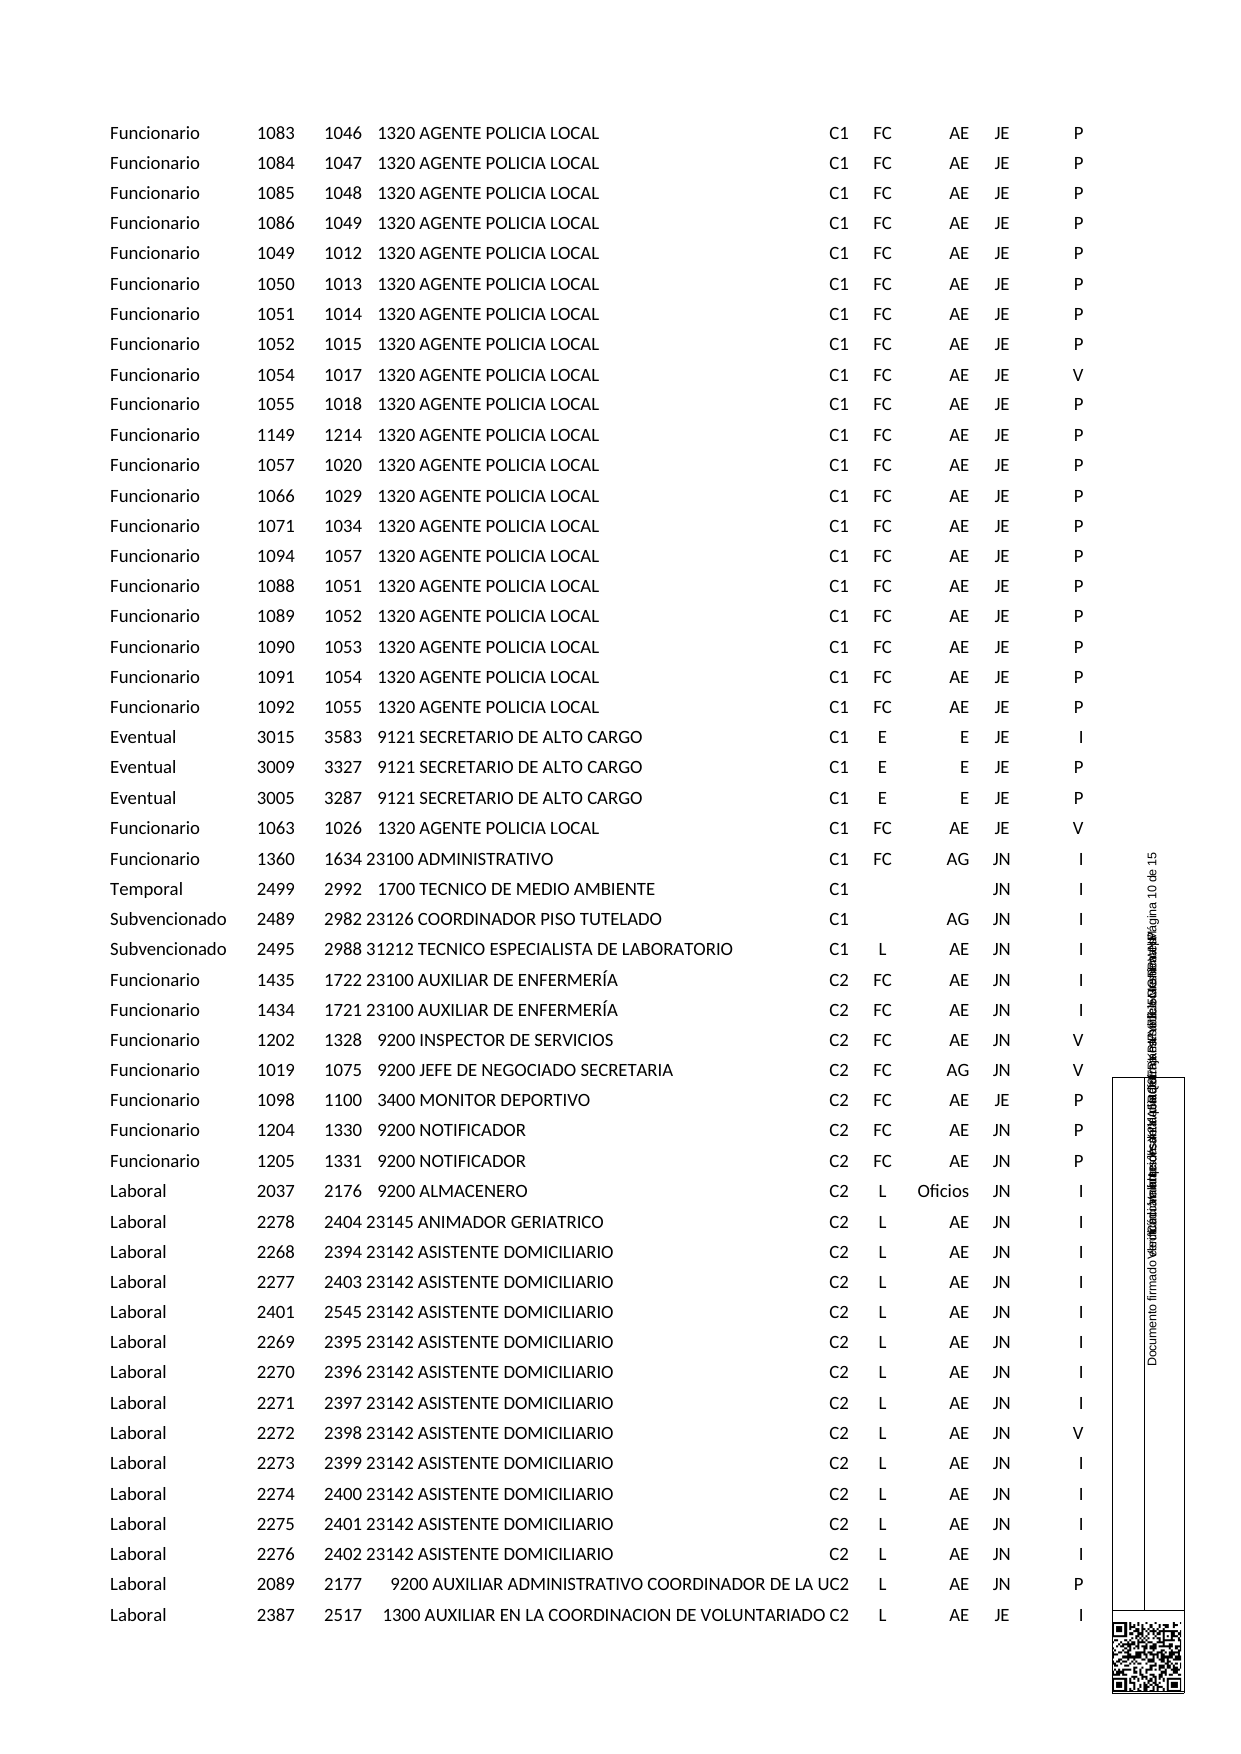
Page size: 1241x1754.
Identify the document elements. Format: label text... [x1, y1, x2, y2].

table_cell FC [861, 450, 903, 480]
table_cell C2 [786, 1298, 861, 1327]
table_cell C1 [786, 692, 861, 722]
table_cell 1075 9200 JEFE DE NEGOCIADO SECRETARIA [310, 1055, 786, 1085]
table_cell 2176 9200 ALMACENERO [310, 1176, 786, 1206]
table_cell C1 [786, 510, 861, 541]
table_cell C2 [786, 1358, 861, 1388]
table_cell AE [904, 631, 977, 662]
table_cell E [904, 753, 977, 783]
table_cell I [1026, 1358, 1092, 1388]
table_cell AE [904, 964, 977, 995]
table_cell 2269 [242, 1328, 309, 1358]
table_cell 1047 1320 AGENTE POLICIA LOCAL [310, 148, 786, 178]
table_cell Funcionario [79, 238, 242, 268]
table_cell AE [904, 1388, 977, 1418]
table_cell P [1026, 753, 1092, 783]
table_cell Funcionario [79, 208, 242, 238]
table_header FC [861, 100, 903, 147]
table_cell 2499 [242, 874, 309, 904]
table_cell Eventual [79, 783, 242, 813]
table_cell P [1026, 631, 1092, 662]
table_cell JE [978, 208, 1026, 238]
table_cell 3005 [242, 783, 309, 813]
table_cell 2404 23145 ANIMADOR GERIATRICO [310, 1206, 786, 1237]
table_cell AE [904, 420, 977, 450]
table_cell 2271 [242, 1388, 309, 1418]
table_cell 1435 [242, 964, 309, 995]
table_cell AE [904, 208, 977, 238]
table_cell Laboral [79, 1298, 242, 1327]
table_cell 1085 [242, 178, 309, 208]
table_cell C2 [786, 1146, 861, 1176]
table_cell I [1026, 723, 1092, 752]
table_cell AE [904, 1298, 977, 1327]
table_cell C1 [786, 389, 861, 420]
table_cell Funcionario [79, 1025, 242, 1055]
table_cell JN [978, 1176, 1026, 1206]
table_cell AE [904, 1448, 977, 1479]
table_cell 1090 [242, 631, 309, 662]
table_cell AE [904, 1479, 977, 1509]
table_cell Laboral [79, 1206, 242, 1237]
table_cell 2274 [242, 1479, 309, 1509]
table_cell C1 [786, 843, 861, 874]
table_cell I [1026, 843, 1092, 874]
table_cell JE [978, 631, 1026, 662]
table_cell AE [904, 1237, 977, 1267]
table_cell JN [978, 1237, 1026, 1267]
table_cell 1049 1320 AGENTE POLICIA LOCAL [310, 208, 786, 238]
table_cell AE [904, 359, 977, 389]
table_cell FC [861, 813, 903, 843]
table_cell 2402 23142 ASISTENTE DOMICILIARIO [310, 1539, 786, 1570]
table_cell I [1026, 1176, 1092, 1206]
table_cell C2 [786, 1116, 861, 1146]
table_cell C1 [786, 783, 861, 813]
table_cell JE [978, 450, 1026, 480]
table_cell JN [978, 1267, 1026, 1297]
table_cell FC [861, 510, 903, 541]
table_cell L [861, 1479, 903, 1509]
table_cell Funcionario [79, 843, 242, 874]
table_cell JE [978, 480, 1026, 510]
table_cell I [1026, 1267, 1092, 1297]
table_cell Funcionario [79, 420, 242, 450]
table_cell AE [904, 480, 977, 510]
table_cell AE [904, 1358, 977, 1388]
table_cell C1 [786, 148, 861, 178]
table_cell 1360 [242, 843, 309, 874]
table_cell C1 [786, 238, 861, 268]
table_cell AE [904, 692, 977, 722]
table_cell FC [861, 1025, 903, 1055]
table_cell 2517 1300 AUXILIAR EN LA COORDINACION DE VOLUNTARIADO C2 [310, 1600, 861, 1630]
table_cell Funcionario [79, 1085, 242, 1116]
table_cell 1088 [242, 571, 309, 601]
table_cell AG [904, 904, 977, 934]
table_cell 1722 23100 AUXILIAR DE ENFERMERÍA [310, 964, 786, 995]
table_cell JE [978, 692, 1026, 722]
table_cell JE [978, 571, 1026, 601]
table_cell I [1026, 1237, 1092, 1267]
table_cell 1086 [242, 208, 309, 238]
table_cell I [1026, 934, 1092, 964]
table_cell 1019 [242, 1055, 309, 1085]
table_cell 2395 23142 ASISTENTE DOMICILIARIO [310, 1328, 786, 1358]
table_cell [861, 874, 903, 904]
table_cell 1100 3400 MONITOR DEPORTIVO [310, 1085, 786, 1116]
table_cell Funcionario [79, 1146, 242, 1176]
table_cell JN [978, 1388, 1026, 1418]
table_cell 1052 1320 AGENTE POLICIA LOCAL [310, 601, 786, 631]
table_cell AE [904, 541, 977, 571]
table_cell 1204 [242, 1116, 309, 1146]
table_cell Laboral [79, 1448, 242, 1479]
table_cell FC [861, 1055, 903, 1085]
table_cell Funcionario [79, 299, 242, 329]
table_cell AE [904, 268, 977, 299]
table_cell Eventual [79, 723, 242, 752]
table_header P [1026, 100, 1092, 147]
table_cell P [1026, 208, 1092, 238]
table_header 1083 [242, 100, 309, 147]
table_cell C1 [786, 723, 861, 752]
table_cell 2387 [242, 1600, 309, 1630]
table_cell L [861, 1509, 903, 1539]
table_header C1 [786, 100, 861, 147]
table_cell C2 [786, 1267, 861, 1297]
table_cell C2 [786, 1328, 861, 1358]
table_cell AE [904, 1600, 977, 1630]
table_cell 1149 [242, 420, 309, 450]
table_cell 1205 [242, 1146, 309, 1176]
table_cell JN [978, 1570, 1026, 1600]
table_cell I [1026, 904, 1092, 934]
table_cell C1 [786, 904, 861, 934]
table_cell 1202 [242, 1025, 309, 1055]
table_cell Laboral [79, 1539, 242, 1570]
table_cell 1330 9200 NOTIFICADOR [310, 1116, 786, 1146]
table_cell Funcionario [79, 178, 242, 208]
table_cell FC [861, 571, 903, 601]
table_cell FC [861, 1146, 903, 1176]
table_cell JE [978, 420, 1026, 450]
table_cell Laboral [79, 1388, 242, 1418]
table_cell C1 [786, 208, 861, 238]
table_cell P [1026, 1570, 1092, 1600]
table_cell 1328 9200 INSPECTOR DE SERVICIOS [310, 1025, 786, 1055]
table_cell AE [904, 1570, 977, 1600]
table_cell 2401 23142 ASISTENTE DOMICILIARIO [310, 1509, 786, 1539]
table_cell 3327 9121 SECRETARIO DE ALTO CARGO [310, 753, 786, 783]
table_cell JN [978, 1448, 1026, 1479]
table_cell FC [861, 178, 903, 208]
table_cell C2 [786, 1539, 861, 1570]
table_cell 1050 [242, 268, 309, 299]
table_cell P [1026, 510, 1092, 541]
table_cell P [1026, 601, 1092, 631]
table_cell V [1026, 1025, 1092, 1055]
table_cell I [1026, 1298, 1092, 1327]
table_cell JN [978, 1328, 1026, 1358]
table_cell Laboral [79, 1600, 242, 1630]
table_cell C2 [786, 964, 861, 995]
table_cell 2277 [242, 1267, 309, 1297]
table_cell AE [904, 1509, 977, 1539]
table_cell I [1026, 874, 1092, 904]
table_cell Funcionario [79, 359, 242, 389]
table_cell FC [861, 964, 903, 995]
table_cell JN [978, 1146, 1026, 1176]
table_cell I [1026, 1448, 1092, 1479]
table_cell C2 [786, 1418, 861, 1448]
table_cell 2399 23142 ASISTENTE DOMICILIARIO [310, 1448, 786, 1479]
table_cell Oficios [904, 1176, 977, 1206]
table_cell 1034 1320 AGENTE POLICIA LOCAL [310, 510, 786, 541]
table_cell 2037 [242, 1176, 309, 1206]
table_cell 1051 [242, 299, 309, 329]
table_cell C1 [786, 541, 861, 571]
table_cell C1 [786, 359, 861, 389]
table_cell C1 [786, 571, 861, 601]
table_cell FC [861, 662, 903, 692]
table_cell FC [861, 631, 903, 662]
table_cell 2545 23142 ASISTENTE DOMICILIARIO [310, 1298, 786, 1327]
table_cell 1084 [242, 148, 309, 178]
table_header JE [978, 100, 1026, 147]
table_cell JN [978, 1206, 1026, 1237]
table_cell Funcionario [79, 1116, 242, 1146]
table_cell 2278 [242, 1206, 309, 1237]
table_cell FC [861, 208, 903, 238]
table_cell Funcionario [79, 510, 242, 541]
table_cell JE [978, 1085, 1026, 1116]
table_cell Subvencionado [79, 934, 242, 964]
table_cell L [861, 1176, 903, 1206]
table_cell 3583 9121 SECRETARIO DE ALTO CARGO [310, 723, 786, 752]
table_cell FC [861, 389, 903, 420]
table_cell C1 [786, 662, 861, 692]
table_cell C2 [786, 1388, 861, 1418]
table_cell 1051 1320 AGENTE POLICIA LOCAL [310, 571, 786, 601]
table_cell I [1026, 1388, 1092, 1418]
table_cell 2401 [242, 1298, 309, 1327]
table_cell 1014 1320 AGENTE POLICIA LOCAL [310, 299, 786, 329]
table_cell Eventual [79, 753, 242, 783]
table_cell C2 [786, 1176, 861, 1206]
table_cell C2 [786, 1448, 861, 1479]
table_cell C1 [786, 329, 861, 359]
table_cell JN [978, 843, 1026, 874]
table_cell JE [978, 601, 1026, 631]
table_cell AE [904, 178, 977, 208]
table_cell AE [904, 389, 977, 420]
table_cell FC [861, 420, 903, 450]
table_cell P [1026, 178, 1092, 208]
table_cell 1013 1320 AGENTE POLICIA LOCAL [310, 268, 786, 299]
table_cell 2988 31212 TECNICO ESPECIALISTA DE LABORATORIO [310, 934, 786, 964]
table_cell JE [978, 268, 1026, 299]
table_cell C1 [786, 874, 861, 904]
table_cell FC [861, 541, 903, 571]
table_cell FC [861, 148, 903, 178]
table_cell C2 [786, 1085, 861, 1116]
table_cell Laboral [79, 1358, 242, 1388]
table_cell P [1026, 420, 1092, 450]
table_cell 1214 1320 AGENTE POLICIA LOCAL [310, 420, 786, 450]
table_cell 1055 [242, 389, 309, 420]
table_cell Laboral [79, 1418, 242, 1448]
table_cell C2 [786, 1206, 861, 1237]
table_cell P [1026, 541, 1092, 571]
table_cell P [1026, 1085, 1092, 1116]
table_cell AE [904, 571, 977, 601]
table_cell Laboral [79, 1570, 242, 1600]
table_cell JE [978, 148, 1026, 178]
table_cell V [1026, 813, 1092, 843]
table_cell P [1026, 268, 1092, 299]
table_cell V [1026, 1418, 1092, 1448]
table_cell C1 [786, 480, 861, 510]
table_cell JE [978, 1600, 1026, 1630]
table_cell FC [861, 843, 903, 874]
table_cell E [861, 723, 903, 752]
table_cell AG [904, 1055, 977, 1085]
table_cell 1434 [242, 995, 309, 1025]
table_cell FC [861, 359, 903, 389]
table_cell 1053 1320 AGENTE POLICIA LOCAL [310, 631, 786, 662]
table_cell P [1026, 662, 1092, 692]
table_cell E [904, 723, 977, 752]
table_cell AE [904, 813, 977, 843]
table_cell 1091 [242, 662, 309, 692]
table_cell 3015 [242, 723, 309, 752]
table_cell L [861, 1570, 903, 1600]
table_cell P [1026, 238, 1092, 268]
table_cell P [1026, 571, 1092, 601]
table_cell L [861, 1298, 903, 1327]
table_cell I [1026, 995, 1092, 1025]
table_cell C2 [786, 1055, 861, 1085]
table_cell JN [978, 934, 1026, 964]
table_cell 1017 1320 AGENTE POLICIA LOCAL [310, 359, 786, 389]
table_cell Funcionario [79, 813, 242, 843]
table_cell JE [978, 389, 1026, 420]
table_cell [861, 904, 903, 934]
table_cell 1054 1320 AGENTE POLICIA LOCAL [310, 662, 786, 692]
table_cell AE [904, 510, 977, 541]
table_cell AE [904, 662, 977, 692]
table_cell 1066 [242, 480, 309, 510]
table_cell L [861, 1328, 903, 1358]
table_cell 2397 23142 ASISTENTE DOMICILIARIO [310, 1388, 786, 1418]
table_cell Funcionario [79, 571, 242, 601]
table_cell 1057 1320 AGENTE POLICIA LOCAL [310, 541, 786, 571]
table_cell L [861, 1600, 903, 1630]
table_cell JN [978, 1116, 1026, 1146]
table_cell 1029 1320 AGENTE POLICIA LOCAL [310, 480, 786, 510]
table_cell AE [904, 238, 977, 268]
table_cell AG [904, 843, 977, 874]
table_cell JE [978, 329, 1026, 359]
table_cell P [1026, 1146, 1092, 1176]
table_cell 1071 [242, 510, 309, 541]
table_cell FC [861, 480, 903, 510]
table_cell C2 [786, 1025, 861, 1055]
table_cell 2268 [242, 1237, 309, 1267]
table_header AE [904, 100, 977, 147]
table_cell I [1026, 1600, 1092, 1630]
table_cell Funcionario [79, 329, 242, 359]
table_cell 1055 1320 AGENTE POLICIA LOCAL [310, 692, 786, 722]
table_cell AE [904, 601, 977, 631]
table_cell Funcionario [79, 389, 242, 420]
table_cell P [1026, 389, 1092, 420]
table_cell FC [861, 299, 903, 329]
table_cell V [1026, 1055, 1092, 1085]
table_cell Laboral [79, 1328, 242, 1358]
table_cell L [861, 1237, 903, 1267]
table_cell E [861, 753, 903, 783]
table_cell JN [978, 904, 1026, 934]
table_cell AE [904, 1146, 977, 1176]
table_cell I [1026, 1479, 1092, 1509]
table_cell AE [904, 934, 977, 964]
table_cell FC [861, 601, 903, 631]
table_cell I [1026, 1539, 1092, 1570]
table_cell JN [978, 1509, 1026, 1539]
table_cell Funcionario [79, 601, 242, 631]
table_cell P [1026, 1116, 1092, 1146]
table_cell 1057 [242, 450, 309, 480]
table_cell JN [978, 874, 1026, 904]
table_cell AE [904, 1116, 977, 1146]
table_cell 3009 [242, 753, 309, 783]
table_cell FC [861, 329, 903, 359]
table_cell AE [904, 299, 977, 329]
table_cell 2276 [242, 1539, 309, 1570]
table_cell E [861, 783, 903, 813]
table_cell FC [861, 1116, 903, 1146]
table_cell AE [904, 450, 977, 480]
table_cell P [1026, 148, 1092, 178]
table_cell C1 [786, 299, 861, 329]
table_cell 2992 1700 TECNICO DE MEDIO AMBIENTE [310, 874, 786, 904]
table_cell AE [904, 1085, 977, 1116]
table_cell C1 [786, 631, 861, 662]
table_cell 1063 [242, 813, 309, 843]
table_cell 1018 1320 AGENTE POLICIA LOCAL [310, 389, 786, 420]
table_cell 1089 [242, 601, 309, 631]
table_cell I [1026, 1328, 1092, 1358]
table_cell Funcionario [79, 631, 242, 662]
table_cell C1 [786, 420, 861, 450]
table_cell 1020 1320 AGENTE POLICIA LOCAL [310, 450, 786, 480]
table_cell C1 [786, 178, 861, 208]
table_cell JE [978, 299, 1026, 329]
table_cell 2396 23142 ASISTENTE DOMICILIARIO [310, 1358, 786, 1388]
table_cell Funcionario [79, 692, 242, 722]
table_cell 2400 23142 ASISTENTE DOMICILIARIO [310, 1479, 786, 1509]
table_cell C2 [786, 1479, 861, 1509]
table_cell L [861, 1448, 903, 1479]
table_cell 1052 [242, 329, 309, 359]
table_cell FC [861, 268, 903, 299]
table_cell FC [861, 1085, 903, 1116]
table_cell L [861, 1418, 903, 1448]
table_cell 1092 [242, 692, 309, 722]
table_cell P [1026, 329, 1092, 359]
table_cell C2 [786, 1237, 861, 1267]
table_cell 2394 23142 ASISTENTE DOMICILIARIO [310, 1237, 786, 1267]
table_cell AE [904, 1418, 977, 1448]
table_cell P [1026, 480, 1092, 510]
table_cell JE [978, 178, 1026, 208]
table_cell 2273 [242, 1448, 309, 1479]
table_cell JN [978, 1298, 1026, 1327]
table_cell JN [978, 995, 1026, 1025]
table_cell JE [978, 813, 1026, 843]
table_cell I [1026, 964, 1092, 995]
table_cell Funcionario [79, 541, 242, 571]
table_cell 2403 23142 ASISTENTE DOMICILIARIO [310, 1267, 786, 1297]
table_header Funcionario [79, 100, 242, 147]
table_cell C1 [786, 601, 861, 631]
table_cell JE [978, 753, 1026, 783]
table_cell 2272 [242, 1418, 309, 1448]
table_cell AE [904, 1206, 977, 1237]
table_cell C1 [786, 753, 861, 783]
table_cell JE [978, 723, 1026, 752]
table_cell JE [978, 238, 1026, 268]
table_cell 2495 [242, 934, 309, 964]
table_cell Funcionario [79, 662, 242, 692]
table_cell V [1026, 359, 1092, 389]
table_cell Funcionario [79, 1055, 242, 1085]
table_cell JE [978, 662, 1026, 692]
table_cell 2489 [242, 904, 309, 934]
table_cell Funcionario [79, 964, 242, 995]
table_cell 2177 9200 AUXILIAR ADMINISTRATIVO COORDINADOR DE LA UC2 [310, 1570, 861, 1600]
table_cell L [861, 934, 903, 964]
table_cell I [1026, 1206, 1092, 1237]
table_cell AE [904, 995, 977, 1025]
table_cell Funcionario [79, 480, 242, 510]
table_cell P [1026, 783, 1092, 813]
table_cell Laboral [79, 1237, 242, 1267]
table_cell 1049 [242, 238, 309, 268]
table_cell 1634 23100 ADMINISTRATIVO [310, 843, 786, 874]
table_cell L [861, 1206, 903, 1237]
table_cell 1012 1320 AGENTE POLICIA LOCAL [310, 238, 786, 268]
table_cell P [1026, 299, 1092, 329]
table_cell Subvencionado [79, 904, 242, 934]
table_cell JN [978, 1025, 1026, 1055]
table_cell AE [904, 1025, 977, 1055]
table_cell 2270 [242, 1358, 309, 1388]
table_cell Funcionario [79, 148, 242, 178]
table_cell 1331 9200 NOTIFICADOR [310, 1146, 786, 1176]
table_cell C1 [786, 450, 861, 480]
table_cell Funcionario [79, 268, 242, 299]
table_cell 1015 1320 AGENTE POLICIA LOCAL [310, 329, 786, 359]
table_header 1046 1320 AGENTE POLICIA LOCAL [310, 100, 786, 147]
table_cell AE [904, 1328, 977, 1358]
table_cell JN [978, 964, 1026, 995]
table_cell [904, 874, 977, 904]
table_cell 1098 [242, 1085, 309, 1116]
table_cell FC [861, 995, 903, 1025]
table_cell AE [904, 329, 977, 359]
table_cell 3287 9121 SECRETARIO DE ALTO CARGO [310, 783, 786, 813]
table_cell 1054 [242, 359, 309, 389]
table_cell JN [978, 1055, 1026, 1085]
table_cell JN [978, 1539, 1026, 1570]
table_cell FC [861, 238, 903, 268]
table_cell AE [904, 1267, 977, 1297]
table_cell L [861, 1388, 903, 1418]
table_cell L [861, 1539, 903, 1570]
table_cell 1721 23100 AUXILIAR DE ENFERMERÍA [310, 995, 786, 1025]
table_cell 1094 [242, 541, 309, 571]
table_cell P [1026, 450, 1092, 480]
table_cell JE [978, 783, 1026, 813]
table_cell C1 [786, 813, 861, 843]
table_cell C1 [786, 268, 861, 299]
table_cell 2982 23126 COORDINADOR PISO TUTELADO [310, 904, 786, 934]
table_cell 2089 [242, 1570, 309, 1600]
table_cell 1026 1320 AGENTE POLICIA LOCAL [310, 813, 786, 843]
table_cell Funcionario [79, 450, 242, 480]
table_cell JN [978, 1358, 1026, 1388]
table_cell Laboral [79, 1267, 242, 1297]
table_cell 1048 1320 AGENTE POLICIA LOCAL [310, 178, 786, 208]
table_cell C2 [786, 1509, 861, 1539]
table_cell Laboral [79, 1509, 242, 1539]
table_cell C2 [786, 995, 861, 1025]
table_cell JN [978, 1479, 1026, 1509]
table_cell FC [861, 692, 903, 722]
table_cell JE [978, 510, 1026, 541]
table_cell Laboral [79, 1176, 242, 1206]
table_cell 2398 23142 ASISTENTE DOMICILIARIO [310, 1418, 786, 1448]
table_cell Temporal [79, 874, 242, 904]
table_cell P [1026, 692, 1092, 722]
table_cell JN [978, 1418, 1026, 1448]
table_cell 2275 [242, 1509, 309, 1539]
table_cell I [1026, 1509, 1092, 1539]
table_cell C1 [786, 934, 861, 964]
table_cell L [861, 1267, 903, 1297]
table_cell L [861, 1358, 903, 1388]
table_cell E [904, 783, 977, 813]
picture [1113, 1622, 1182, 1691]
table_cell JE [978, 541, 1026, 571]
table_cell Laboral [79, 1479, 242, 1509]
table_cell AE [904, 1539, 977, 1570]
table_cell AE [904, 148, 977, 178]
table_cell JE [978, 359, 1026, 389]
table_cell Funcionario [79, 995, 242, 1025]
